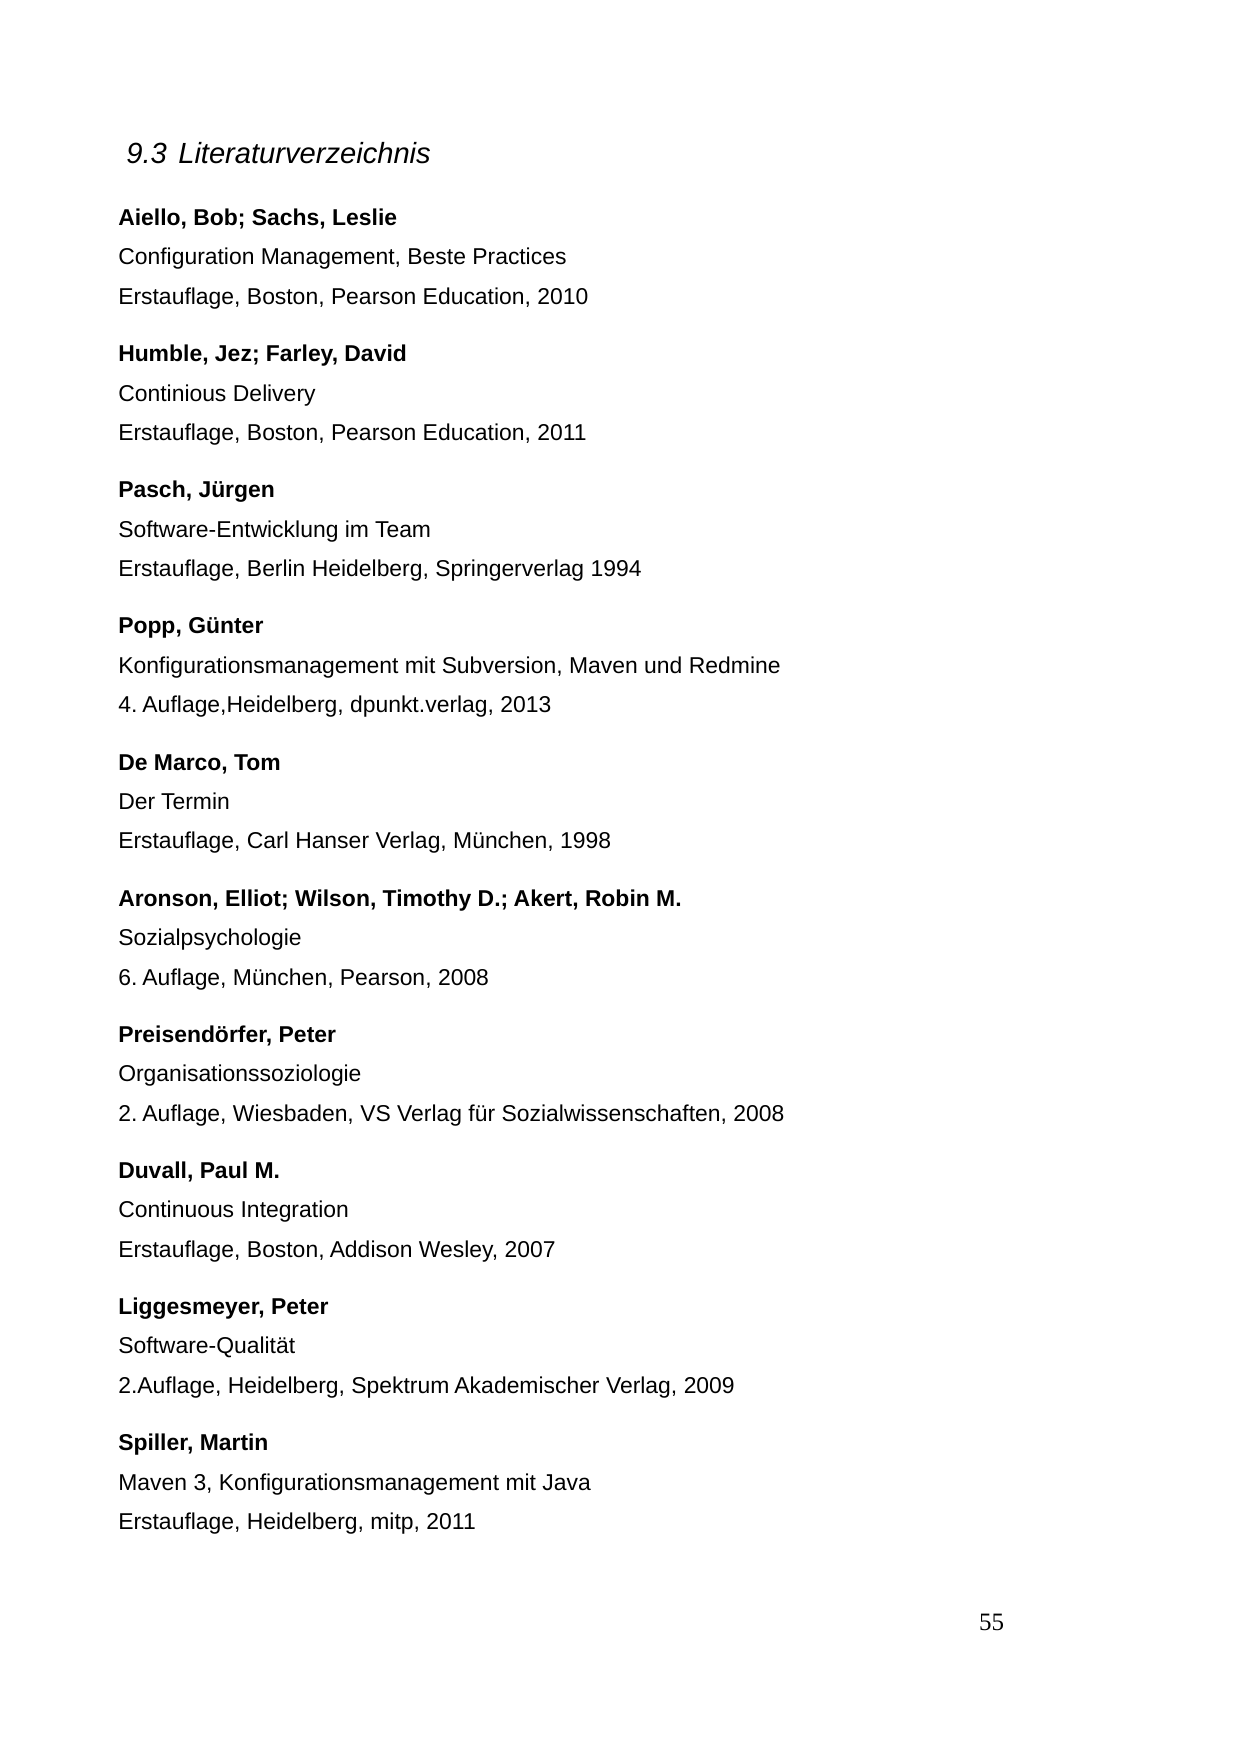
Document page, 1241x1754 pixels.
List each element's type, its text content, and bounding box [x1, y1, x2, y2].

text Humble, Jez; Farley, David Continious Delivery Erstauflage, Boston, Pearson Education, 2011 [118, 340, 1004, 445]
text Liggesmeyer, Peter Software-Qualität 2.Auflage, Heidelberg, Spektrum Akademischer Verlag, 2009 [118, 1293, 1004, 1398]
text Aronson, Elliot; Wilson, Timothy D.; Akert, Robin M. Sozialpsychologie 6. Auflage, München, Pearson, 2008 [118, 884, 1004, 990]
text Aiello, Bob; Sachs, Leslie Configuration Management, Beste Practices Erstauflage, Boston, Pearson Education, 2010 [118, 204, 1004, 309]
text Duvall, Paul M. Continuous Integration Erstauflage, Boston, Addison Wesley, 2007 [118, 1157, 1004, 1262]
text Pasch, Jürgen Software-Entwicklung im Team Erstauflage, Berlin Heidelberg, Springerverlag 1994 [118, 476, 1004, 581]
text Preisendörfer, Peter Organisationssoziologie 2. Auflage, Wiesbaden, VS Verlag für Sozialwissenschaften, 2008 [118, 1021, 1004, 1126]
subtitle Literaturverzeichnis [118, 136, 1004, 169]
text Popp, Günter Konfigurationsmanagement mit Subversion, Maven und Redmine 4. Auflage,Heidelberg, dpunkt.verlag, 2013 [118, 612, 1004, 718]
text Spiller, Martin Maven 3, Konfigurationsmanagement mit Java Erstauflage, Heidelberg, mitp, 2011 [118, 1429, 1004, 1534]
text De Marco, Tom Der Termin Erstauflage, Carl Hanser Verlag, München, 1998 [118, 748, 1004, 854]
